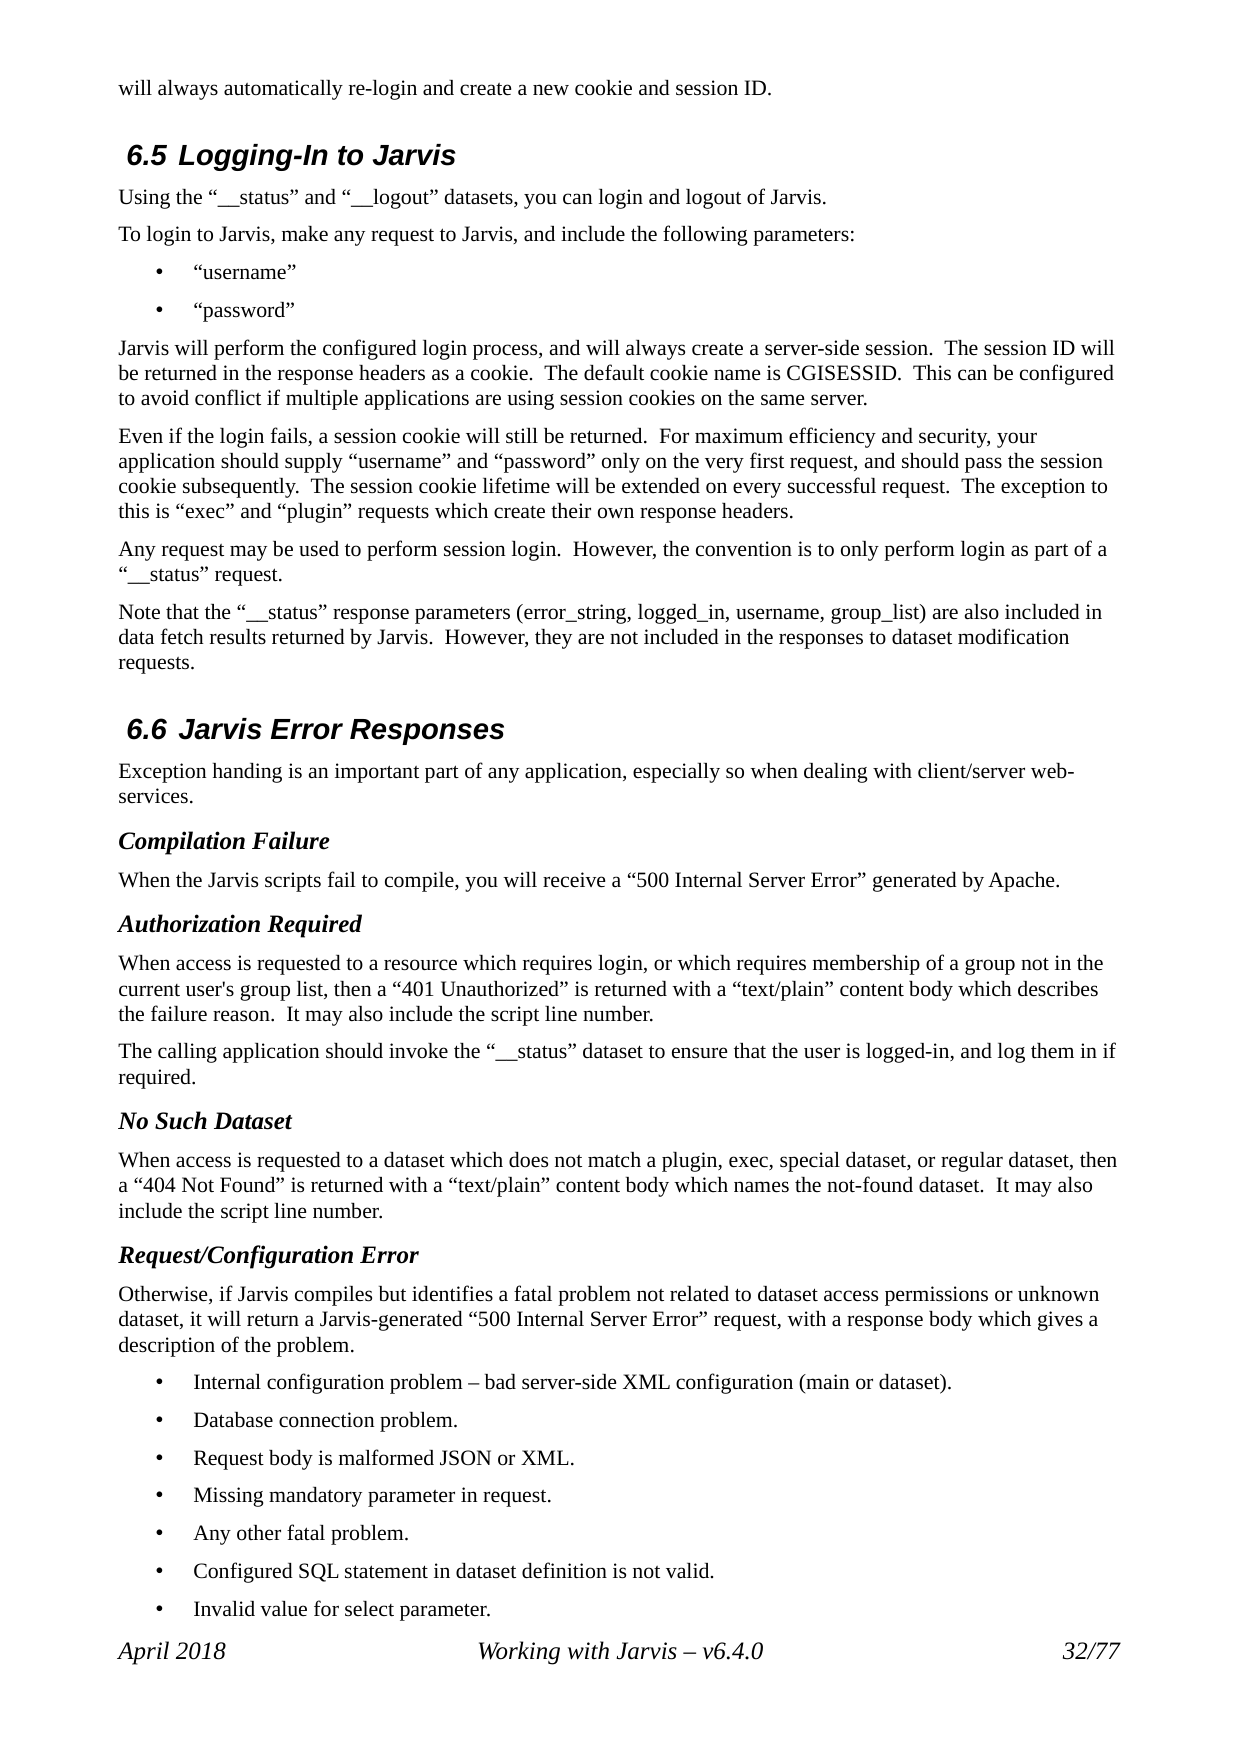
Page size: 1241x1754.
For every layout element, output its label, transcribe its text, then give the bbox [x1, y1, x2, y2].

text Otherwise, if Jarvis compiles but identifies a fatal problem not related to dataset access permissions or unknown dataset, it will return a Jarvis-generated “500 Internal Server Error” request, with a response body which gives a description of the problem. [118, 1281, 1122, 1357]
list “password” [156, 297, 1122, 322]
text Any request may be used to perform session login. However, the convention is to only perform login as part of a “__status” request. [118, 536, 1122, 586]
list Request body is malformed JSON or XML. [156, 1445, 1122, 1470]
text When access is requested to a dataset which does not match a plugin, exec, special dataset, or regular dataset, then a “404 Not Found” is returned with a “text/plain” content body which names the not-found dataset. It may also include the script line number. [118, 1147, 1122, 1223]
text Note that the “__status” response parameters (error_string, logged_in, username, group_list) are also included in data fetch results returned by Jarvis. However, they are not included in the responses to dataset modification requests. [118, 599, 1122, 674]
subtitle Compilation Failure [118, 826, 1122, 854]
text Jarvis will perform the configured login process, and will always create a server-side session. The session ID will be returned in the response headers as a cookie. The default cookie name is CGISESSID. This can be configured to avoid conflict if multiple applications are using session cookies on the same server. [118, 334, 1122, 410]
list “username” [156, 259, 1122, 284]
subtitle Request/Configuration Error [118, 1240, 1122, 1269]
subtitle Logging-In to Jarvis [118, 138, 1122, 171]
subtitle No Such Dataset [118, 1106, 1122, 1135]
text will always automatically re-login and create a new cookie and session ID. [118, 75, 1122, 100]
text To login to Jarvis, make any request to Jarvis, and include the following parameters: [118, 221, 1122, 247]
list Invalid value for select parameter. [156, 1596, 1122, 1621]
text When access is requested to a resource which requires login, or which requires membership of a group not in the current user's group list, then a “401 Unauthorized” is returned with a “text/plain” content body which describes the failure reason. It may also include the script line number. [118, 950, 1122, 1026]
list Missing mandatory parameter in request. [156, 1482, 1122, 1508]
list Any other fatal problem. [156, 1520, 1122, 1545]
text Exception handing is an important part of any application, especially so when dealing with client/server web-services. [118, 758, 1122, 808]
list Internal configuration problem – bad server-side XML configuration (main or dataset). [156, 1369, 1122, 1394]
list Configured SQL statement in dataset definition is not valid. [156, 1558, 1122, 1583]
text Even if the login fails, a session cookie will still be returned. For maximum efficiency and security, your application should supply “username” and “password” only on the very first request, and should pass the session cookie subsequently. The session cookie lifetime will be extended on every successful request. The exception to this is “exec” and “plugin” requests which create their own response headers. [118, 423, 1122, 523]
subtitle Authorization Required [118, 909, 1122, 938]
subtitle Jarvis Error Responses [118, 712, 1122, 746]
text The calling application should invoke the “__status” dataset to ensure that the user is logged-in, and log them in if required. [118, 1038, 1122, 1089]
list Database connection problem. [156, 1407, 1122, 1432]
text When the Jarvis scripts fail to compile, you will receive a “500 Internal Server Error” generated by Apache. [118, 867, 1122, 892]
text Using the “__status” and “__logout” datasets, you can login and logout of Jarvis. [118, 184, 1122, 209]
